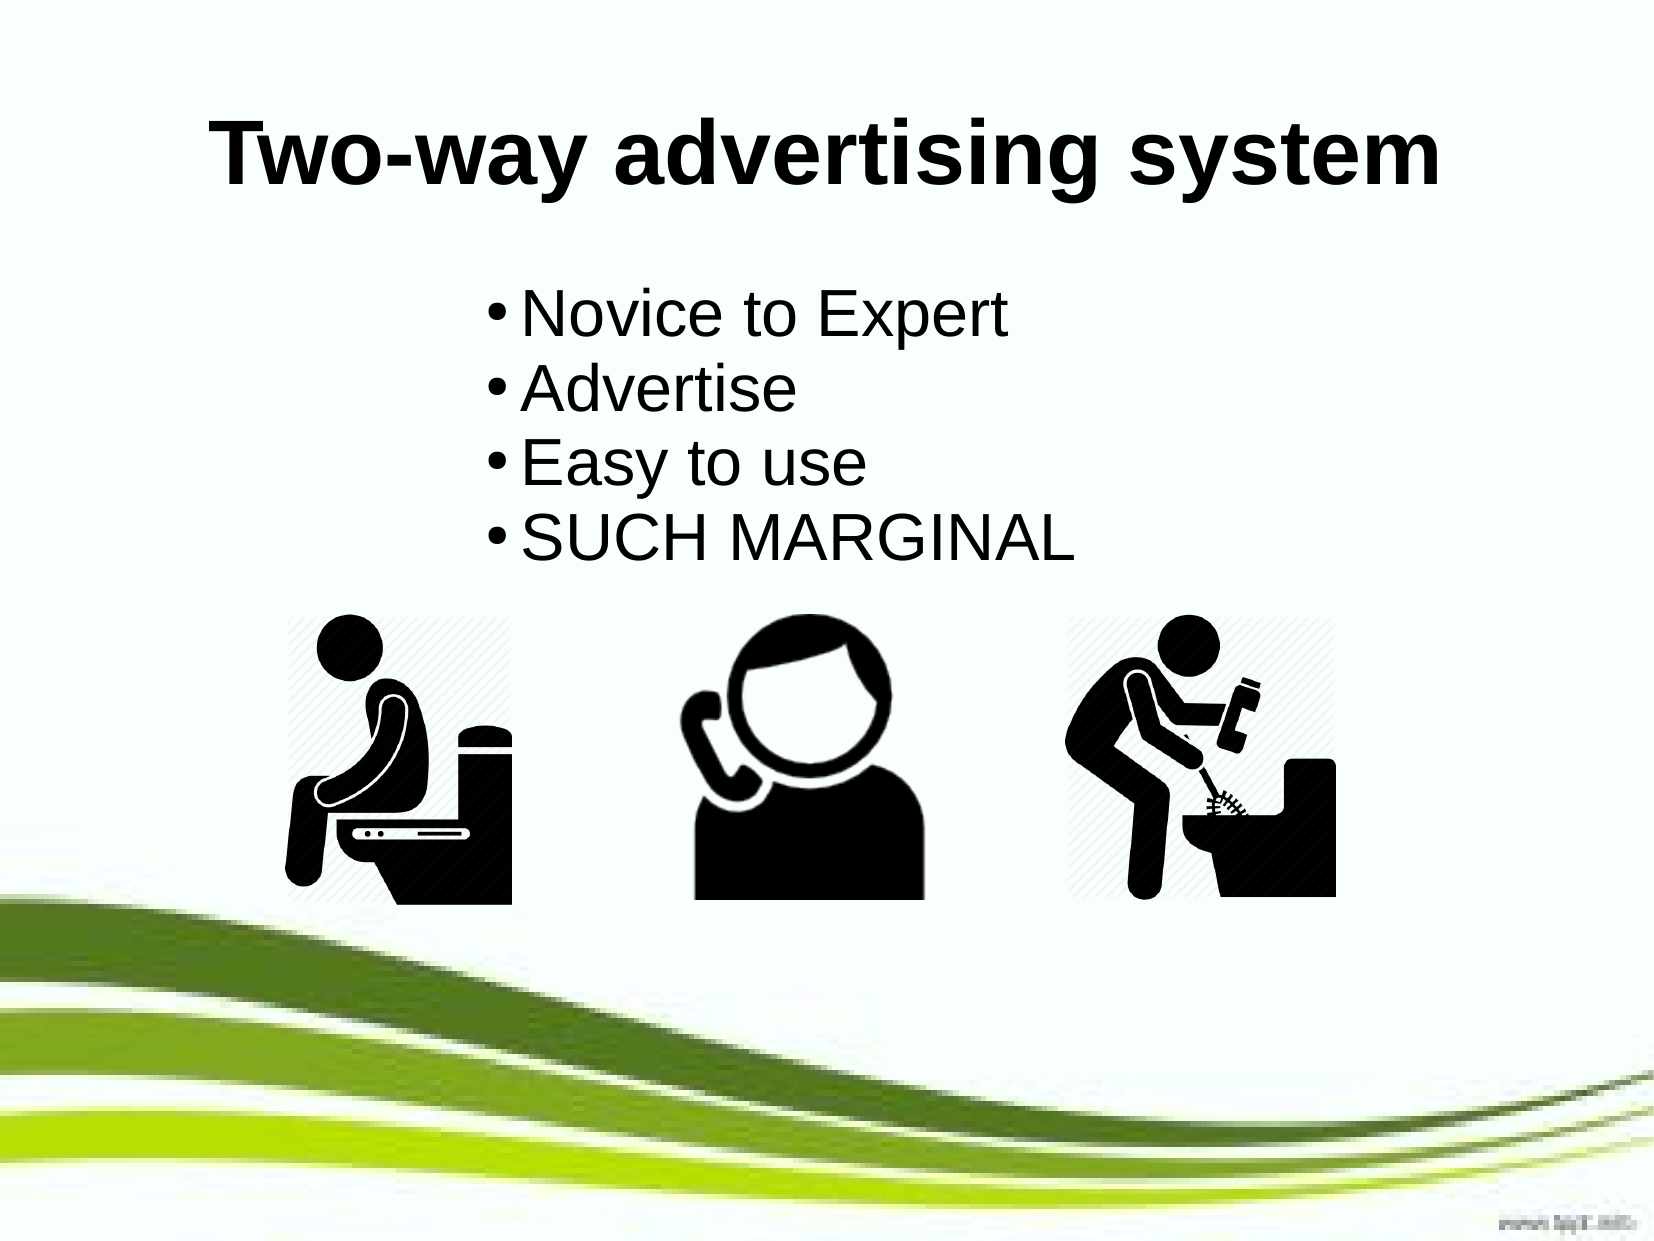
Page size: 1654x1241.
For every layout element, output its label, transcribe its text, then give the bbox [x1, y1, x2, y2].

subtitle Novice to Expert Advertise Easy to use SUCH MARGINAL [450, 190, 1208, 586]
title Two-way advertising system [82, 49, 1571, 257]
picture [0, 0, 1654, 1241]
